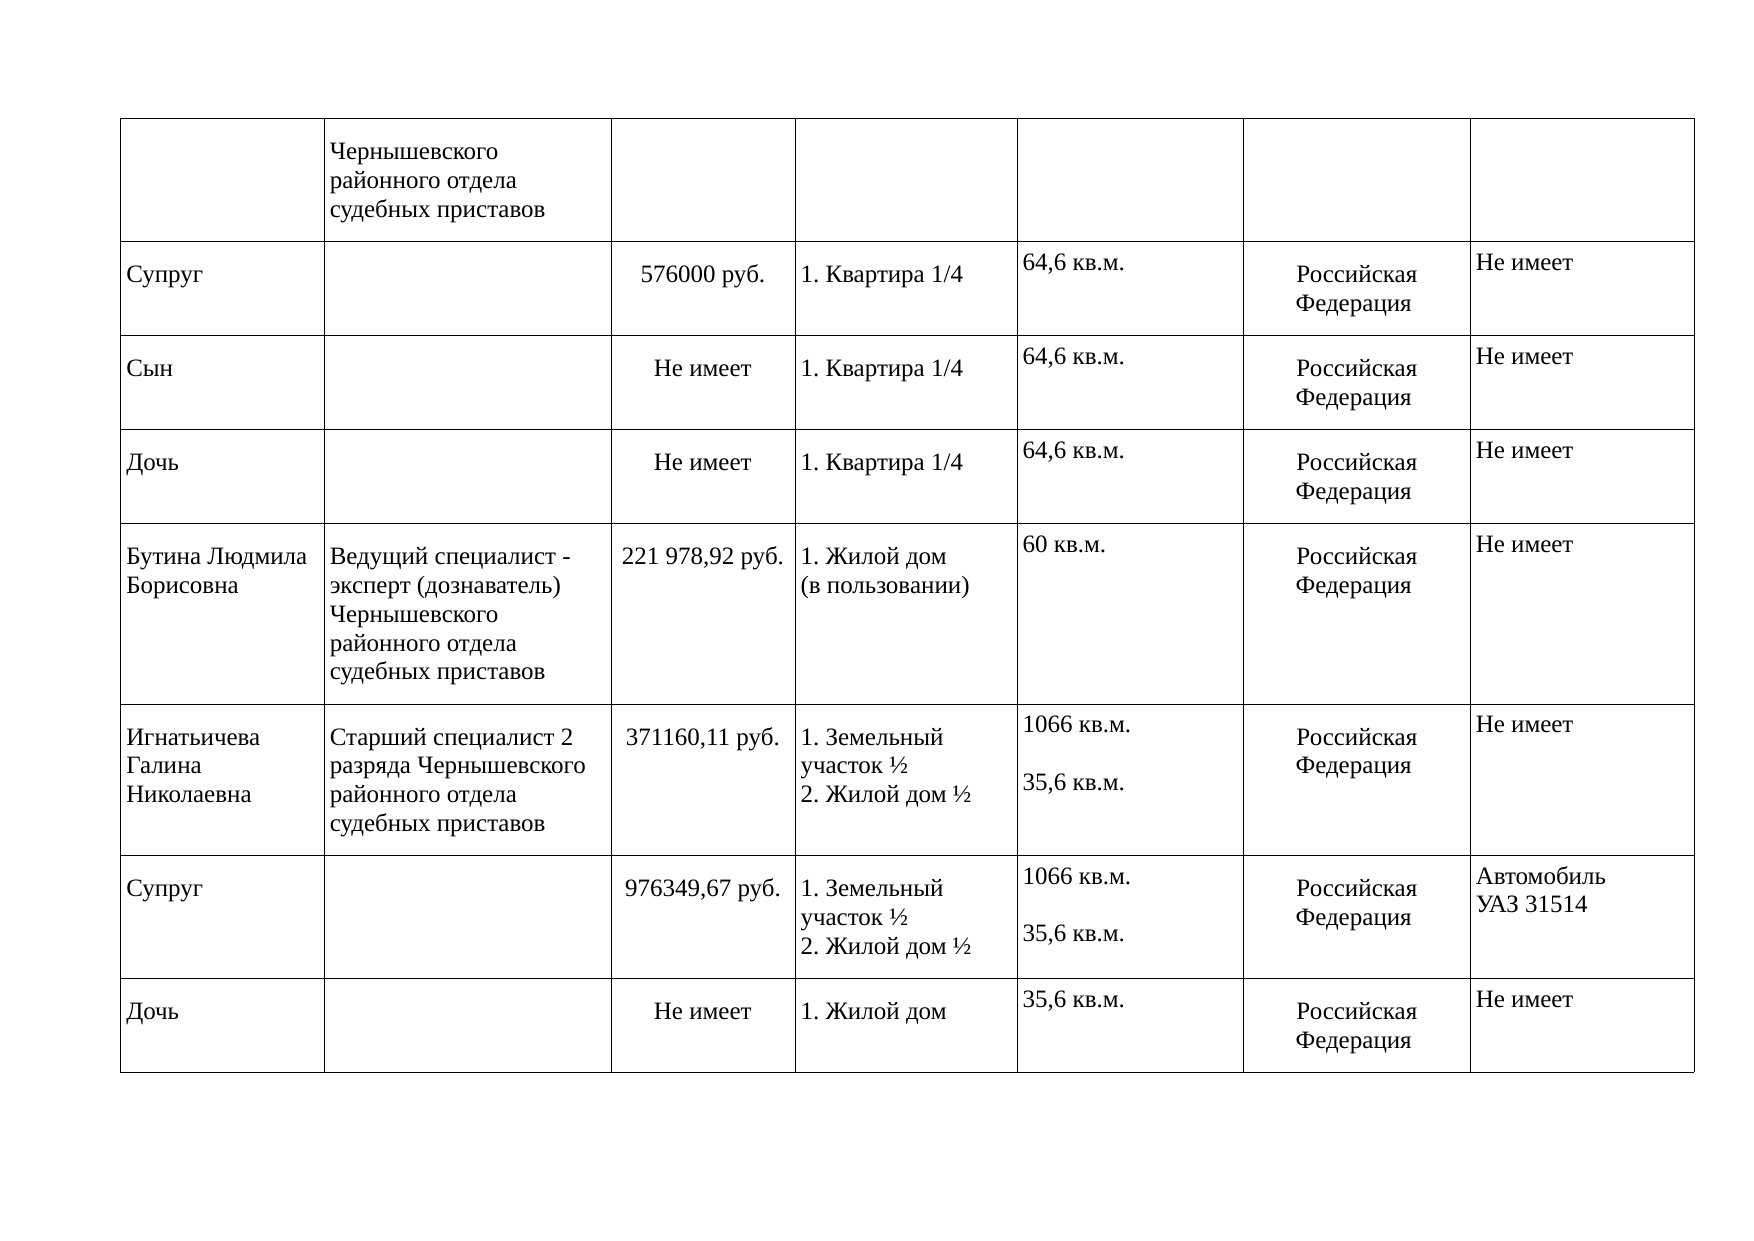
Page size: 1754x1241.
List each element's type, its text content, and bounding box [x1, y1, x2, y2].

table_cell 371160,11 руб. [612, 705, 795, 855]
table_cell Игнатьичева Галина Николаевна [121, 705, 324, 855]
table_cell 1066 кв.м. 35,6 кв.м. [1018, 856, 1243, 978]
table_cell [325, 430, 611, 523]
table_cell [325, 979, 611, 1072]
table_cell Супруг [121, 856, 324, 978]
table_cell 976349,67 руб. [612, 856, 795, 978]
table_cell Не имеет [1471, 979, 1694, 1072]
table_cell Российская Федерация [1244, 336, 1470, 429]
table_cell [325, 856, 611, 978]
table_cell 60 кв.м. [1018, 524, 1243, 703]
table_cell [325, 242, 611, 335]
table_cell 1. Жилой дом (в пользовании) [796, 524, 1017, 703]
table_cell 1. Земельный участок ½ 2. Жилой дом ½ [796, 705, 1017, 855]
table_cell Российская Федерация [1244, 524, 1470, 703]
table_cell Не имеет [1471, 242, 1694, 335]
table_cell [121, 119, 324, 241]
table_cell Дочь [121, 430, 324, 523]
table_cell Бутина Людмила Борисовна [121, 524, 324, 703]
table_cell [1244, 119, 1470, 241]
table_cell Старший специалист 2 разряда Чернышевского районного отдела судебных приставов [325, 705, 611, 855]
table_cell Не имеет [612, 336, 795, 429]
table_cell 1. Квартира 1/4 [796, 430, 1017, 523]
table_cell 576000 руб. [612, 242, 795, 335]
table_cell Российская Федерация [1244, 979, 1470, 1072]
table_cell 1. Квартира 1/4 [796, 336, 1017, 429]
table_cell Чернышевского районного отдела судебных приставов [325, 119, 611, 241]
table_cell 64,6 кв.м. [1018, 242, 1243, 335]
table_cell [612, 119, 795, 241]
table_cell 35,6 кв.м. [1018, 979, 1243, 1072]
table_cell Дочь [121, 979, 324, 1072]
table_cell Не имеет [1471, 430, 1694, 523]
table_cell Российская Федерация [1244, 856, 1470, 978]
table_cell Российская Федерация [1244, 242, 1470, 335]
table_cell 64,6 кв.м. [1018, 336, 1243, 429]
table_cell [796, 119, 1017, 241]
table_cell 1066 кв.м. 35,6 кв.м. [1018, 705, 1243, 855]
table_cell Не имеет [1471, 524, 1694, 703]
table_cell [1471, 119, 1694, 241]
table_cell Российская Федерация [1244, 430, 1470, 523]
table_cell Сын [121, 336, 324, 429]
table_cell Российская Федерация [1244, 705, 1470, 855]
table_cell 64,6 кв.м. [1018, 430, 1243, 523]
table_cell 1. Земельный участок ½ 2. Жилой дом ½ [796, 856, 1017, 978]
table_cell Ведущий специалист - эксперт (дознаватель) Чернышевского районного отдела судебных приставов [325, 524, 611, 703]
table_cell Не имеет [1471, 705, 1694, 855]
table_cell Супруг [121, 242, 324, 335]
table_cell Не имеет [612, 979, 795, 1072]
table_cell Не имеет [1471, 336, 1694, 429]
table_cell [1018, 119, 1243, 241]
table_cell 1. Квартира 1/4 [796, 242, 1017, 335]
table_cell 1. Жилой дом [796, 979, 1017, 1072]
table_cell 221 978,92 руб. [612, 524, 795, 703]
table_cell Автомобиль УАЗ 31514 [1471, 856, 1694, 978]
table_cell [325, 336, 611, 429]
table_cell Не имеет [612, 430, 795, 523]
